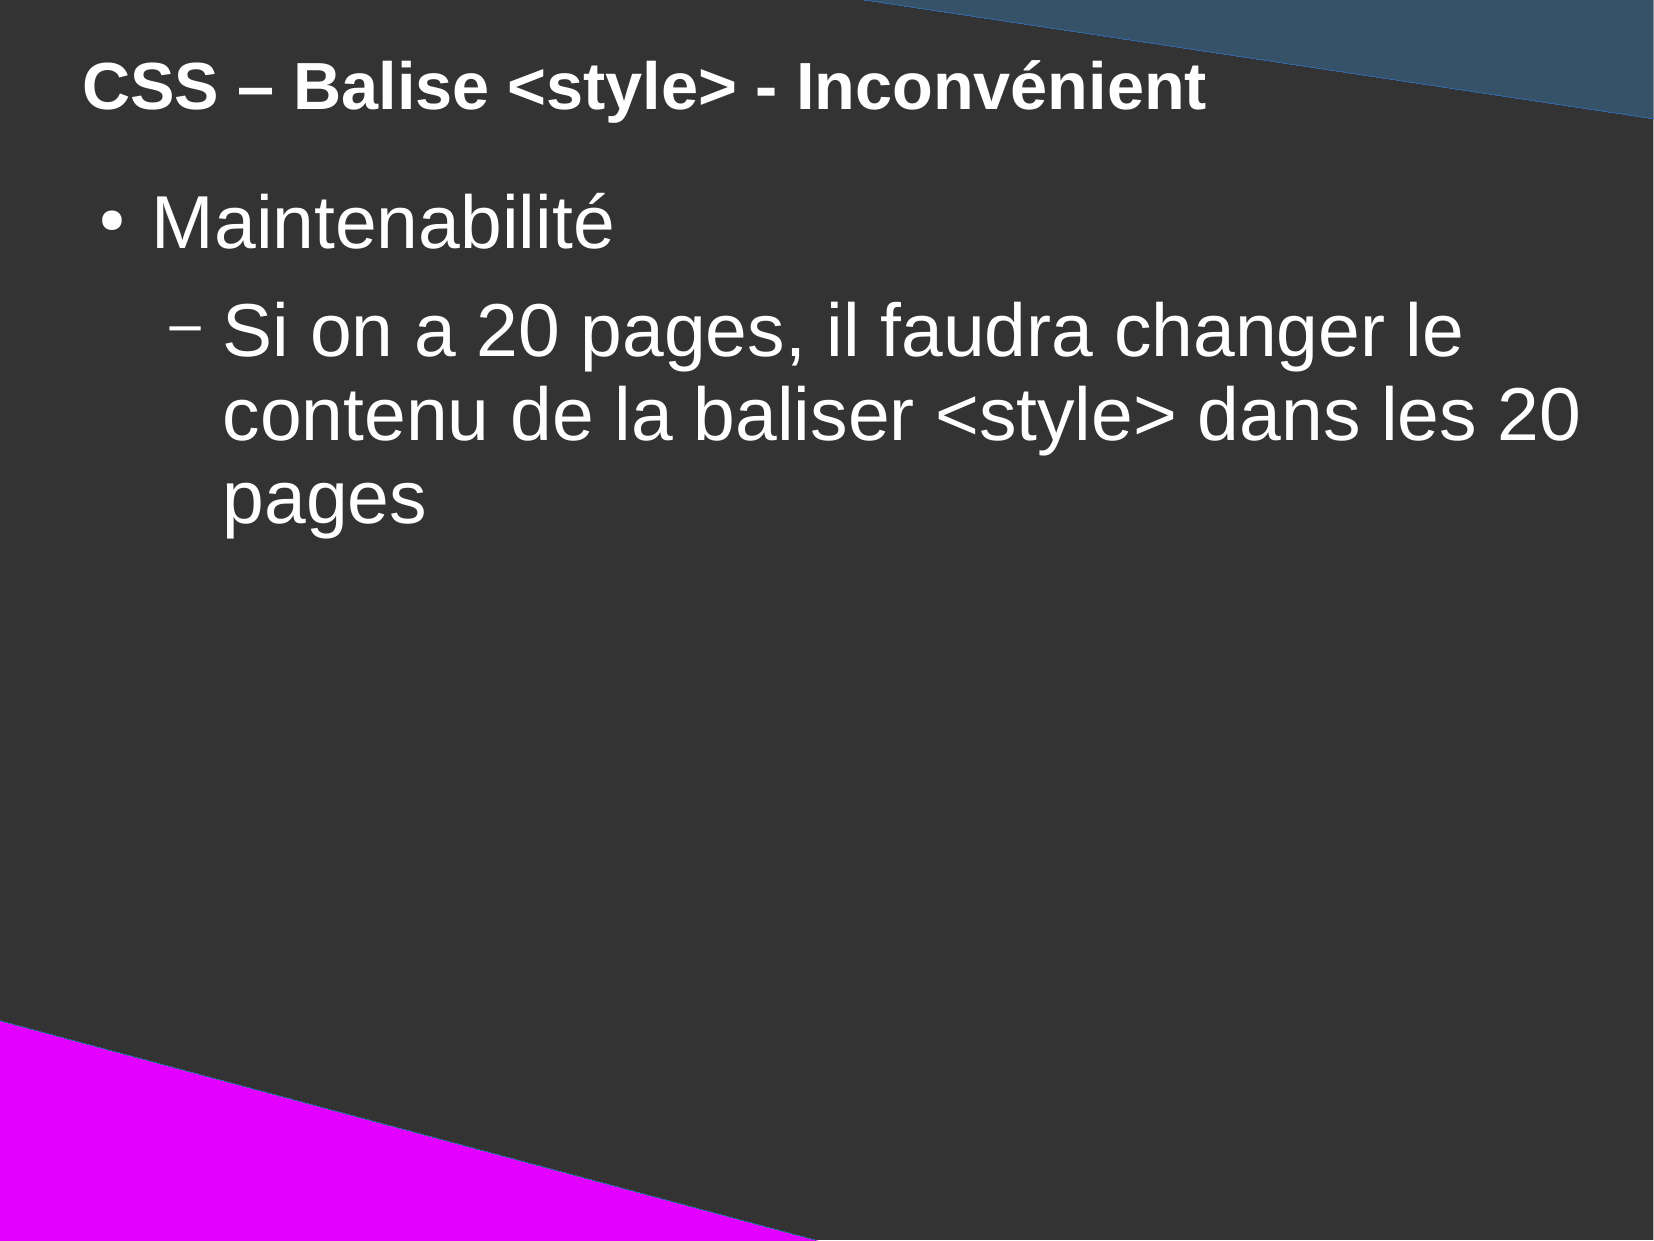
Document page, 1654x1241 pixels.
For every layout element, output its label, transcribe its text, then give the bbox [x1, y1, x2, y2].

text_box [0, 1020, 819, 1241]
title CSS – Balise <style> - Inconvénient [82, 49, 1571, 162]
list Maintenabilité Si on a 20 pages, il faudra changer le contenu de la baliser <style> dans les 20 pages [80, 180, 1605, 733]
text_box [864, 0, 1654, 119]
